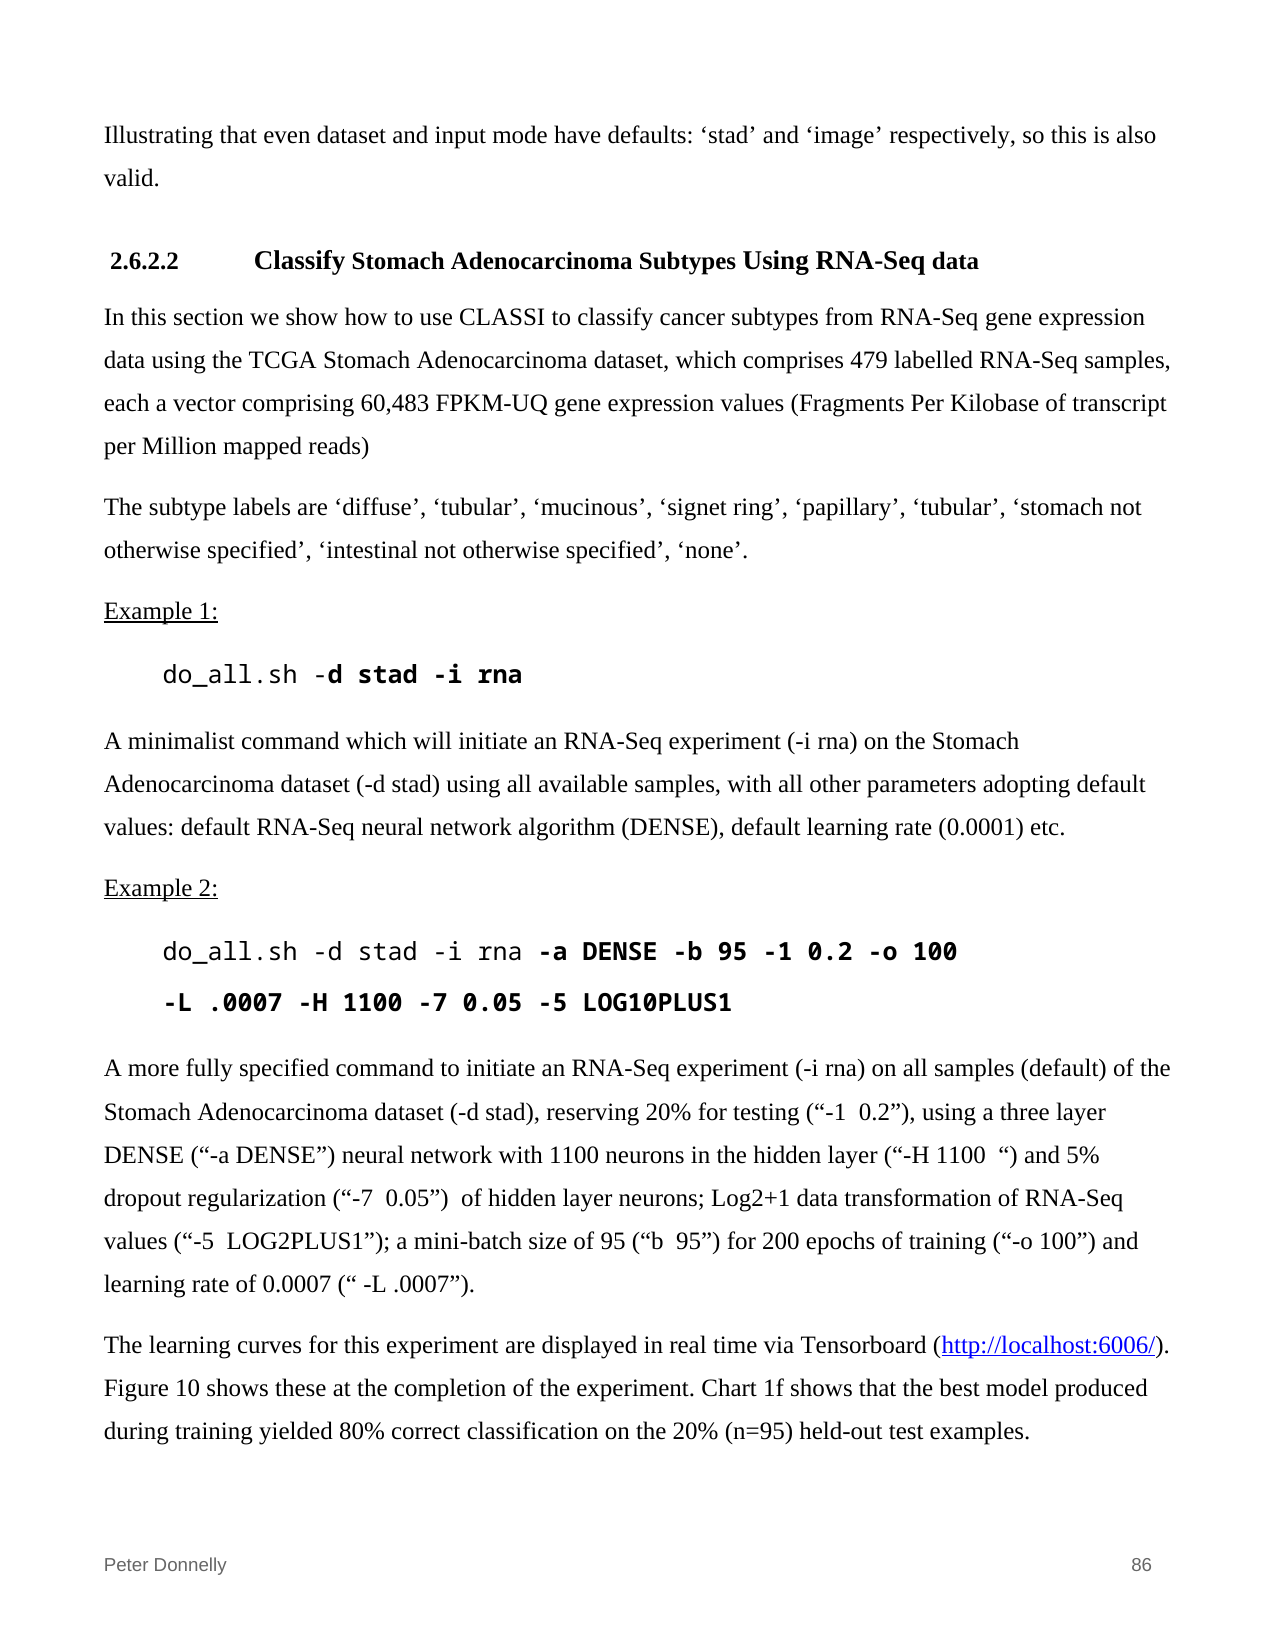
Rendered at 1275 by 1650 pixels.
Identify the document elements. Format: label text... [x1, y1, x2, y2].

text Example 2: [103, 873, 1181, 902]
text The subtype labels are ‘diffuse’, ‘tubular’, ‘mucinous’, ‘signet ring’, ‘papillary’, ‘tubular’, ‘stomach not otherwise specified’, ‘intestinal not otherwise specified’, ‘none’. [103, 492, 1181, 564]
subtitle Classify Stomach Adenocarcinoma Subtypes Using RNA-Seq data [103, 244, 1181, 276]
text A more fully specified command to initiate an RNA-Seq experiment (-i rna) on all samples (default) of the Stomach Adenocarcinoma dataset (-d stad), reserving 20% for testing (“-1 0.2”), using a three layer DENSE (“-a DENSE”) neural network with 1100 neurons in the hidden layer (“-H 1100 “) and 5% dropout regularization (“-7 0.05”) of hidden layer neurons; Log2+1 data transformation of RNA-Seq values (“-5 LOG2PLUS1”); a mini-batch size of 95 (“b 95”) for 200 epochs of training (“-o 100”) and learning rate of 0.0007 (“ -L .0007”). [103, 1053, 1181, 1298]
text The learning curves for this experiment are displayed in real time via Tensorboard (http://localhost:6006/). Figure 10 shows these at the completion of the experiment. Chart 1f shows that the best model produced during training yielded 80% correct classification on the 20% (n=95) held-out test examples. [103, 1330, 1181, 1445]
text do_all.sh -d stad -i rna -a DENSE -b 95 -1 0.2 -o 100 -L .0007 -H 1100 -7 0.05 -5 LOG10PLUS1 [162, 934, 1181, 1019]
text Illustrating that even dataset and input mode have defaults: ‘stad’ and ‘image’ respectively, so this is also valid. [103, 120, 1181, 192]
text In this section we show how to use CLASSI to classify cancer subtypes from RNA-Seq gene expression data using the TCGA Stomach Adenocarcinoma dataset, which comprises 479 labelled RNA-Seq samples, each a vector comprising 60,483 FPKM-UQ gene expression values (Fragments Per Kilobase of transcript per Million mapped reads) [103, 302, 1181, 460]
text Example 1: [103, 596, 1181, 625]
text do_all.sh -d stad -i rna [162, 657, 1181, 691]
text A minimalist command which will initiate an RNA-Seq experiment (-i rna) on the Stomach Adenocarcinoma dataset (-d stad) using all available samples, with all other parameters adopting default values: default RNA-Seq neural network algorithm (DENSE), default learning rate (0.0001) etc. [103, 726, 1181, 841]
